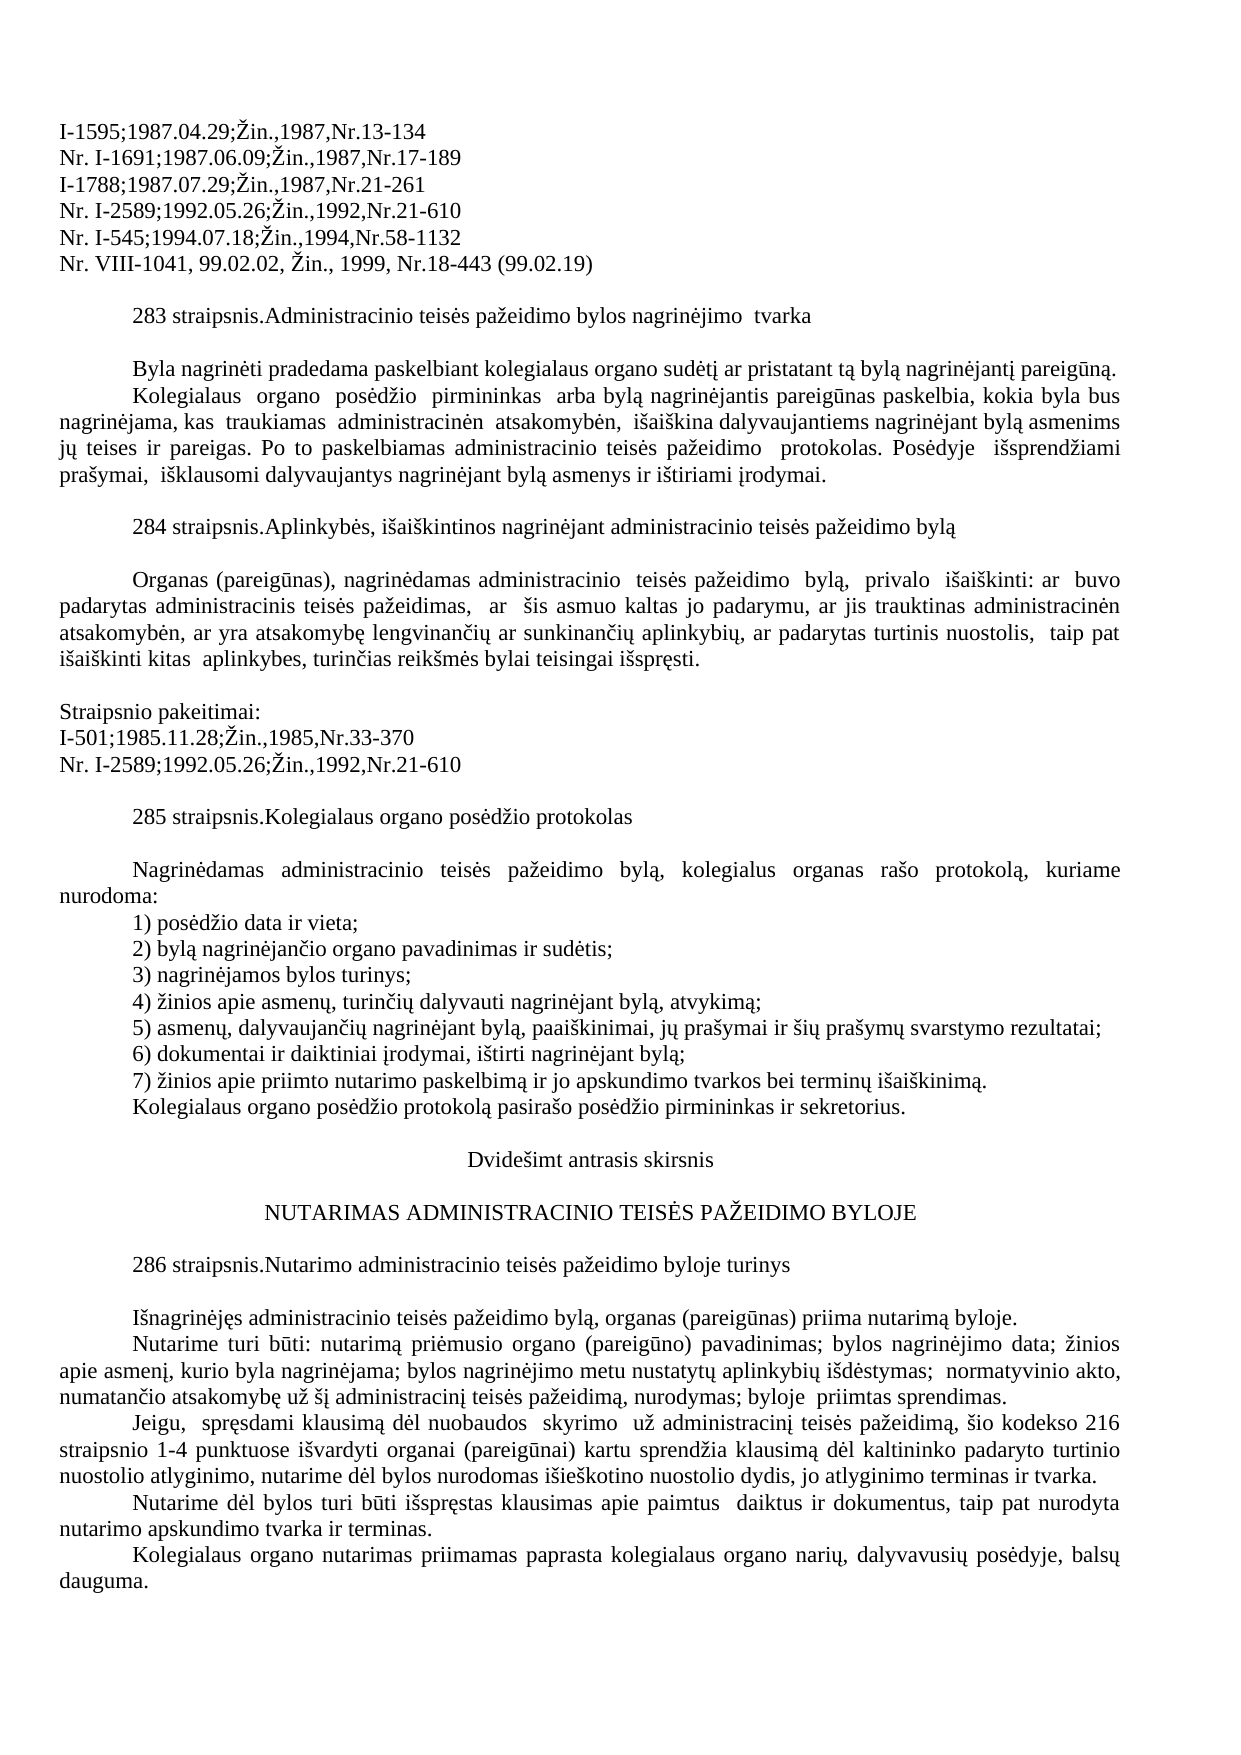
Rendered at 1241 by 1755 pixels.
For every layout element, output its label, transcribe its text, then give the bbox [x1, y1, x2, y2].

text Nagrinėdamas administracinio teisės pažeidimo bylą, kolegialus organas rašo protokolą, kuriame nurodoma: [59, 856, 1122, 909]
text I-1788;1987.07.29;Žin.,1987,Nr.21-261 [59, 171, 1122, 197]
text Nr. I-2589;1992.05.26;Žin.,1992,Nr.21-610 [59, 197, 1122, 223]
text 1) posėdžio data ir vieta; [59, 909, 1122, 935]
text 5) asmenų, dalyvaujančių nagrinėjant bylą, paaiškinimai, jų prašymai ir šių prašymų svarstymo rezultatai; [59, 1014, 1122, 1041]
text Kolegialaus organo posėdžio protokolą pasirašo posėdžio pirmininkas ir sekretorius. [59, 1093, 1122, 1119]
text Kolegialaus organo posėdžio pirmininkas arba bylą nagrinėjantis pareigūnas paskelbia, kokia byla bus nagrinėjama, kas traukiamas administracinėn atsakomybėn, išaiškina dalyvaujantiems nagrinėjant bylą asmenims jų teises ir pareigas. Po to paskelbiamas administracinio teisės pažeidimo protokolas. Posėdyje išsprendžiami prašymai, išklausomi dalyvaujantys nagrinėjant bylą asmenys ir ištiriami įrodymai. [59, 382, 1122, 487]
text 7) žinios apie priimto nutarimo paskelbimą ir jo apskundimo tvarkos bei terminų išaiškinimą. [59, 1067, 1122, 1093]
text I-501;1985.11.28;Žin.,1985,Nr.33-370 [59, 724, 1122, 751]
text 284 straipsnis.Aplinkybės, išaiškintinos nagrinėjant administracinio teisės pažeidimo bylą [59, 513, 1122, 540]
text Organas (pareigūnas), nagrinėdamas administracinio teisės pažeidimo bylą, privalo išaiškinti: ar buvo padarytas administracinis teisės pažeidimas, ar šis asmuo kaltas jo padarymu, ar jis trauktinas administracinėn atsakomybėn, ar yra atsakomybę lengvinančių ar sunkinančių aplinkybių, ar padarytas turtinis nuostolis, taip pat išaiškinti kitas aplinkybes, turinčias reikšmės bylai teisingai išspręsti. [59, 566, 1122, 672]
text Dvidešimt antrasis skirsnis [59, 1146, 1122, 1172]
text Nutarime dėl bylos turi būti išspręstas klausimas apie paimtus daiktus ir dokumentus, taip pat nurodyta nutarimo apskundimo tvarka ir terminas. [59, 1488, 1122, 1541]
text 4) žinios apie asmenų, turinčių dalyvauti nagrinėjant bylą, atvykimą; [59, 988, 1122, 1014]
text Nr. I-2589;1992.05.26;Žin.,1992,Nr.21-610 [59, 751, 1122, 777]
text 6) dokumentai ir daiktiniai įrodymai, ištirti nagrinėjant bylą; [59, 1041, 1122, 1067]
text Kolegialaus organo nutarimas priimamas paprasta kolegialaus organo narių, dalyvavusių posėdyje, balsų dauguma. [59, 1541, 1122, 1594]
text 286 straipsnis.Nutarimo administracinio teisės pažeidimo byloje turinys [59, 1251, 1122, 1278]
text Nutarime turi būti: nutarimą priėmusio organo (pareigūno) pavadinimas; bylos nagrinėjimo data; žinios apie asmenį, kurio byla nagrinėjama; bylos nagrinėjimo metu nustatytų aplinkybių išdėstymas; normatyvinio akto, numatančio atsakomybę už šį administracinį teisės pažeidimą, nurodymas; byloje priimtas sprendimas. [59, 1330, 1122, 1409]
text 2) bylą nagrinėjančio organo pavadinimas ir sudėtis; [59, 935, 1122, 961]
text Straipsnio pakeitimai: [59, 698, 1122, 724]
text Nr. I-1691;1987.06.09;Žin.,1987,Nr.17-189 [59, 144, 1122, 171]
text Išnagrinėjęs administracinio teisės pažeidimo bylą, organas (pareigūnas) priima nutarimą byloje. [59, 1304, 1122, 1330]
text 285 straipsnis.Kolegialaus organo posėdžio protokolas [59, 803, 1122, 830]
text Byla nagrinėti pradedama paskelbiant kolegialaus organo sudėtį ar pristatant tą bylą nagrinėjantį pareigūną. [59, 355, 1122, 382]
text Nr. VIII-1041, 99.02.02, Žin., 1999, Nr.18-443 (99.02.19) [59, 250, 1122, 276]
text 3) nagrinėjamos bylos turinys; [59, 961, 1122, 988]
text I-1595;1987.04.29;Žin.,1987,Nr.13-134 [59, 118, 1122, 144]
text Jeigu, spręsdami klausimą dėl nuobaudos skyrimo už administracinį teisės pažeidimą, šio kodekso 216 straipsnio 1-4 punktuose išvardyti organai (pareigūnai) kartu sprendžia klausimą dėl kaltininko padaryto turtinio nuostolio atlyginimo, nutarime dėl bylos nurodomas išieškotino nuostolio dydis, jo atlyginimo terminas ir tvarka. [59, 1409, 1122, 1488]
text Nr. I-545;1994.07.18;Žin.,1994,Nr.58-1132 [59, 223, 1122, 250]
text 283 straipsnis.Administracinio teisės pažeidimo bylos nagrinėjimo tvarka [59, 303, 1122, 329]
text NUTARIMAS ADMINISTRACINIO TEISĖS PAŽEIDIMO BYLOJE [59, 1199, 1122, 1225]
